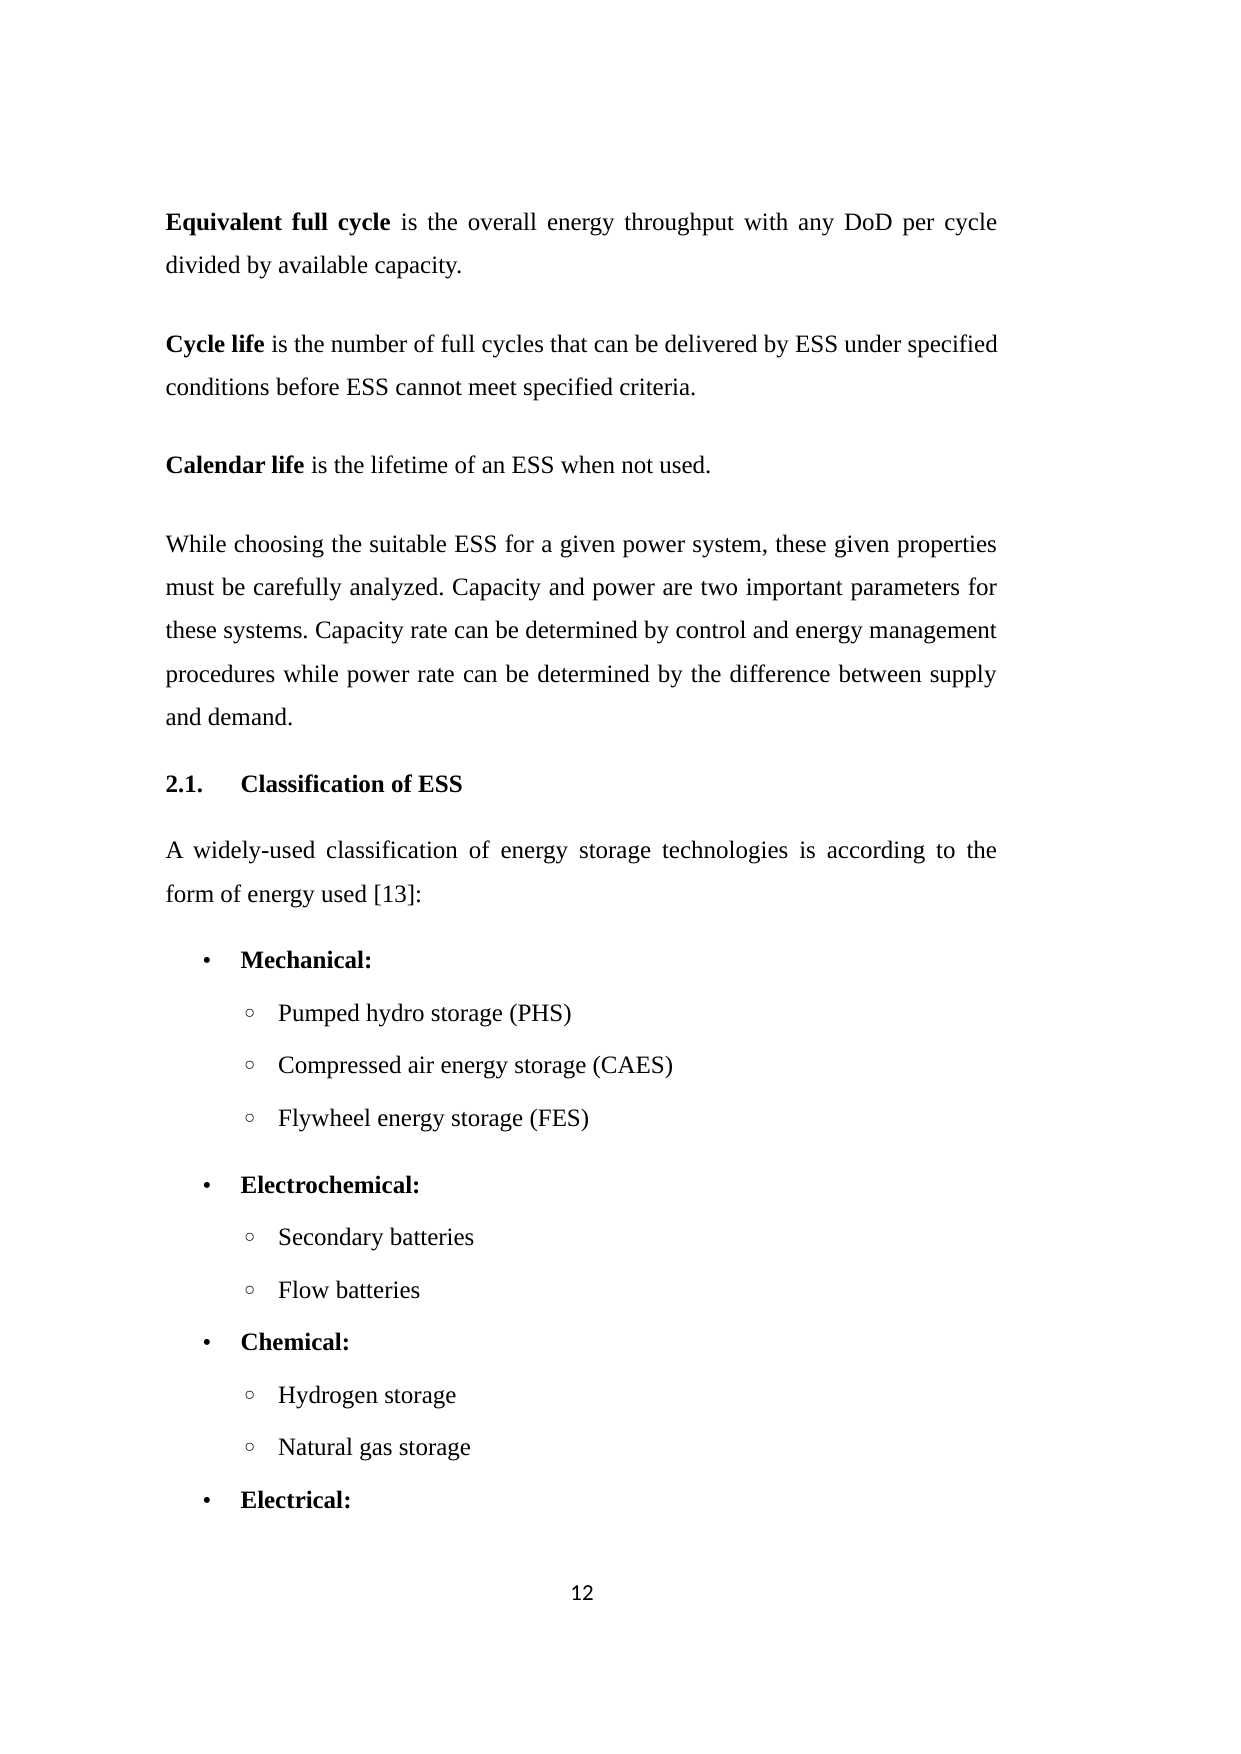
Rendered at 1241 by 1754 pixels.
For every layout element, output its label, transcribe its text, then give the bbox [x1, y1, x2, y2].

list Secondary batteries [240, 1222, 998, 1251]
list Natural gas storage [240, 1432, 998, 1461]
text While choosing the suitable ESS for a given power system, these given properties must be carefully analyzed. Capacity and power are two important parameters for these systems. Capacity rate can be determined by control and energy management procedures while power rate can be determined by the difference between supply and demand. [165, 529, 998, 731]
list Chemical: [203, 1327, 998, 1356]
list Hydrogen storage [240, 1380, 998, 1409]
list Electrical: [203, 1485, 998, 1514]
list Flow batteries [240, 1275, 998, 1304]
list Mechanical: [203, 946, 998, 974]
list Electrochemical: [203, 1170, 998, 1199]
list Pumped hydro storage (PHS) [240, 998, 998, 1027]
list Flywheel energy storage (FES) [240, 1103, 998, 1132]
text Equivalent full cycle is the overall energy throughput with any DoD per cycle divided by available capacity. [165, 207, 998, 279]
list Compressed air energy storage (CAES) [240, 1051, 998, 1079]
subtitle Classification of ESS [165, 769, 998, 797]
text Cycle life is the number of full cycles that can be delivered by ESS under specified conditions before ESS cannot meet specified criteria. [165, 329, 998, 401]
text A widely-used classification of energy storage technologies is according to the form of energy used [13]⁠: [165, 836, 998, 907]
text Calendar life is the lifetime of an ESS when not used. [165, 451, 998, 479]
